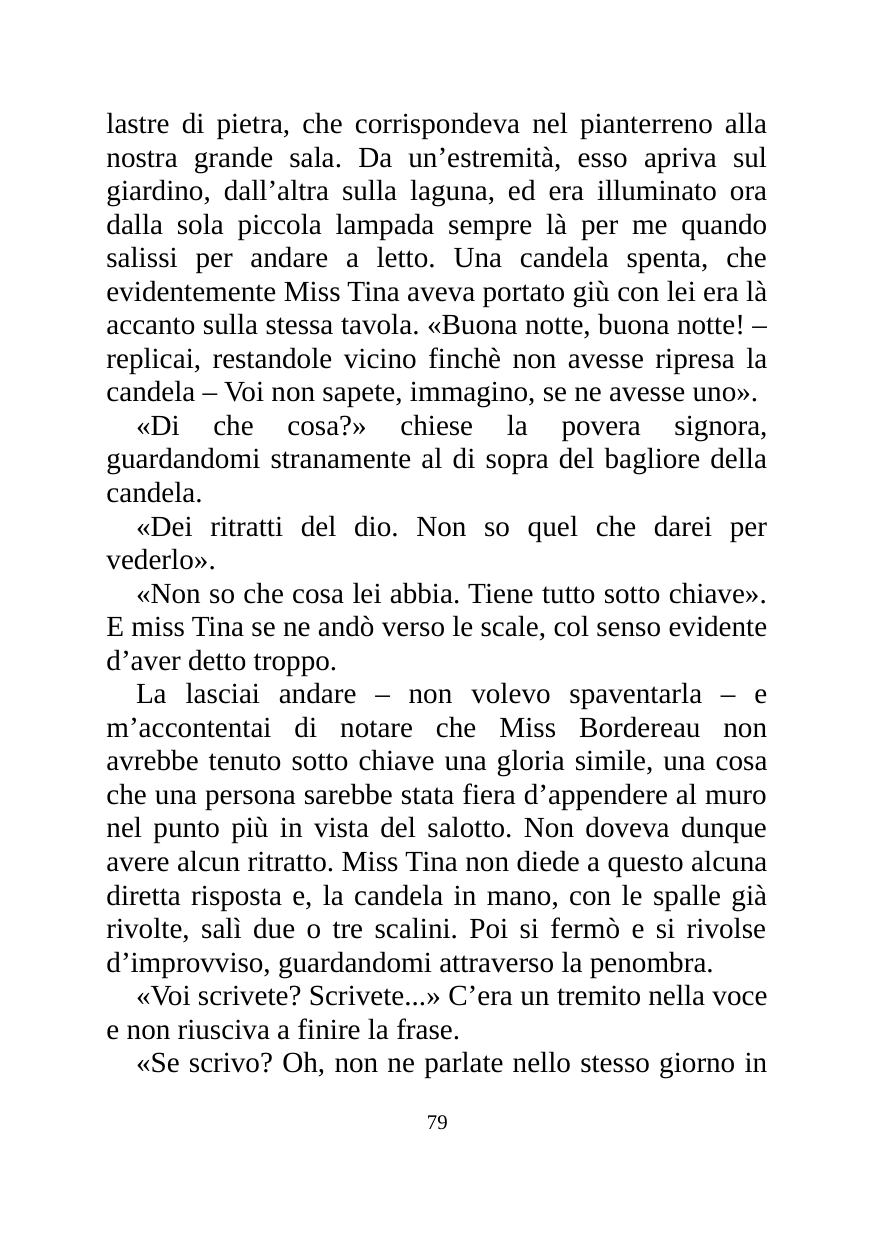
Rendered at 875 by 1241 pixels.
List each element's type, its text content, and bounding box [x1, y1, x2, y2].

text La lasciai andare – non volevo spaventarla – e m’accontentai di notare che Miss Bordereau non avrebbe tenuto sotto chiave una gloria simile, una cosa che una persona sarebbe stata fiera d’appendere al muro nel punto più in vista del salotto. Non doveva dunque avere alcun ritratto. Miss Tina non diede a questo alcuna diretta risposta e, la candela in mano, con le spalle già rivolte, salì due o tre scalini. Poi si fermò e si rivolse d’improvviso, guardandomi attraverso la penombra. [106, 676, 768, 978]
text «Dei ritratti del dio. Non so quel che darei per vederlo». [106, 509, 768, 576]
text «Voi scrivete? Scrivete...» C’era un tremito nella voce e non riusciva a finire la frase. [106, 978, 768, 1045]
text «Di che cosa?» chiese la povera signora, guardandomi stranamente al di sopra del bagliore della candela. [106, 408, 768, 509]
text «Se scrivo? Oh, non ne parlate nello stesso giorno in [106, 1045, 768, 1079]
text «Non so che cosa lei abbia. Tiene tutto sotto chiave». E miss Tina se ne andò verso le scale, col senso evidente d’aver detto troppo. [106, 576, 768, 676]
text lastre di pietra, che corrispondeva nel pianterreno alla nostra grande sala. Da un’estremità, esso apriva sul giardino, dall’altra sulla laguna, ed era illuminato ora dalla sola piccola lampada sempre là per me quando salissi per andare a letto. Una candela spenta, che evidentemente Miss Tina aveva portato giù con lei era là accanto sulla stessa tavola. «Buona notte, buona notte! – replicai, restandole vicino finchè non avesse ripresa la candela – Voi non sapete, immagino, se ne avesse uno». [106, 106, 768, 408]
